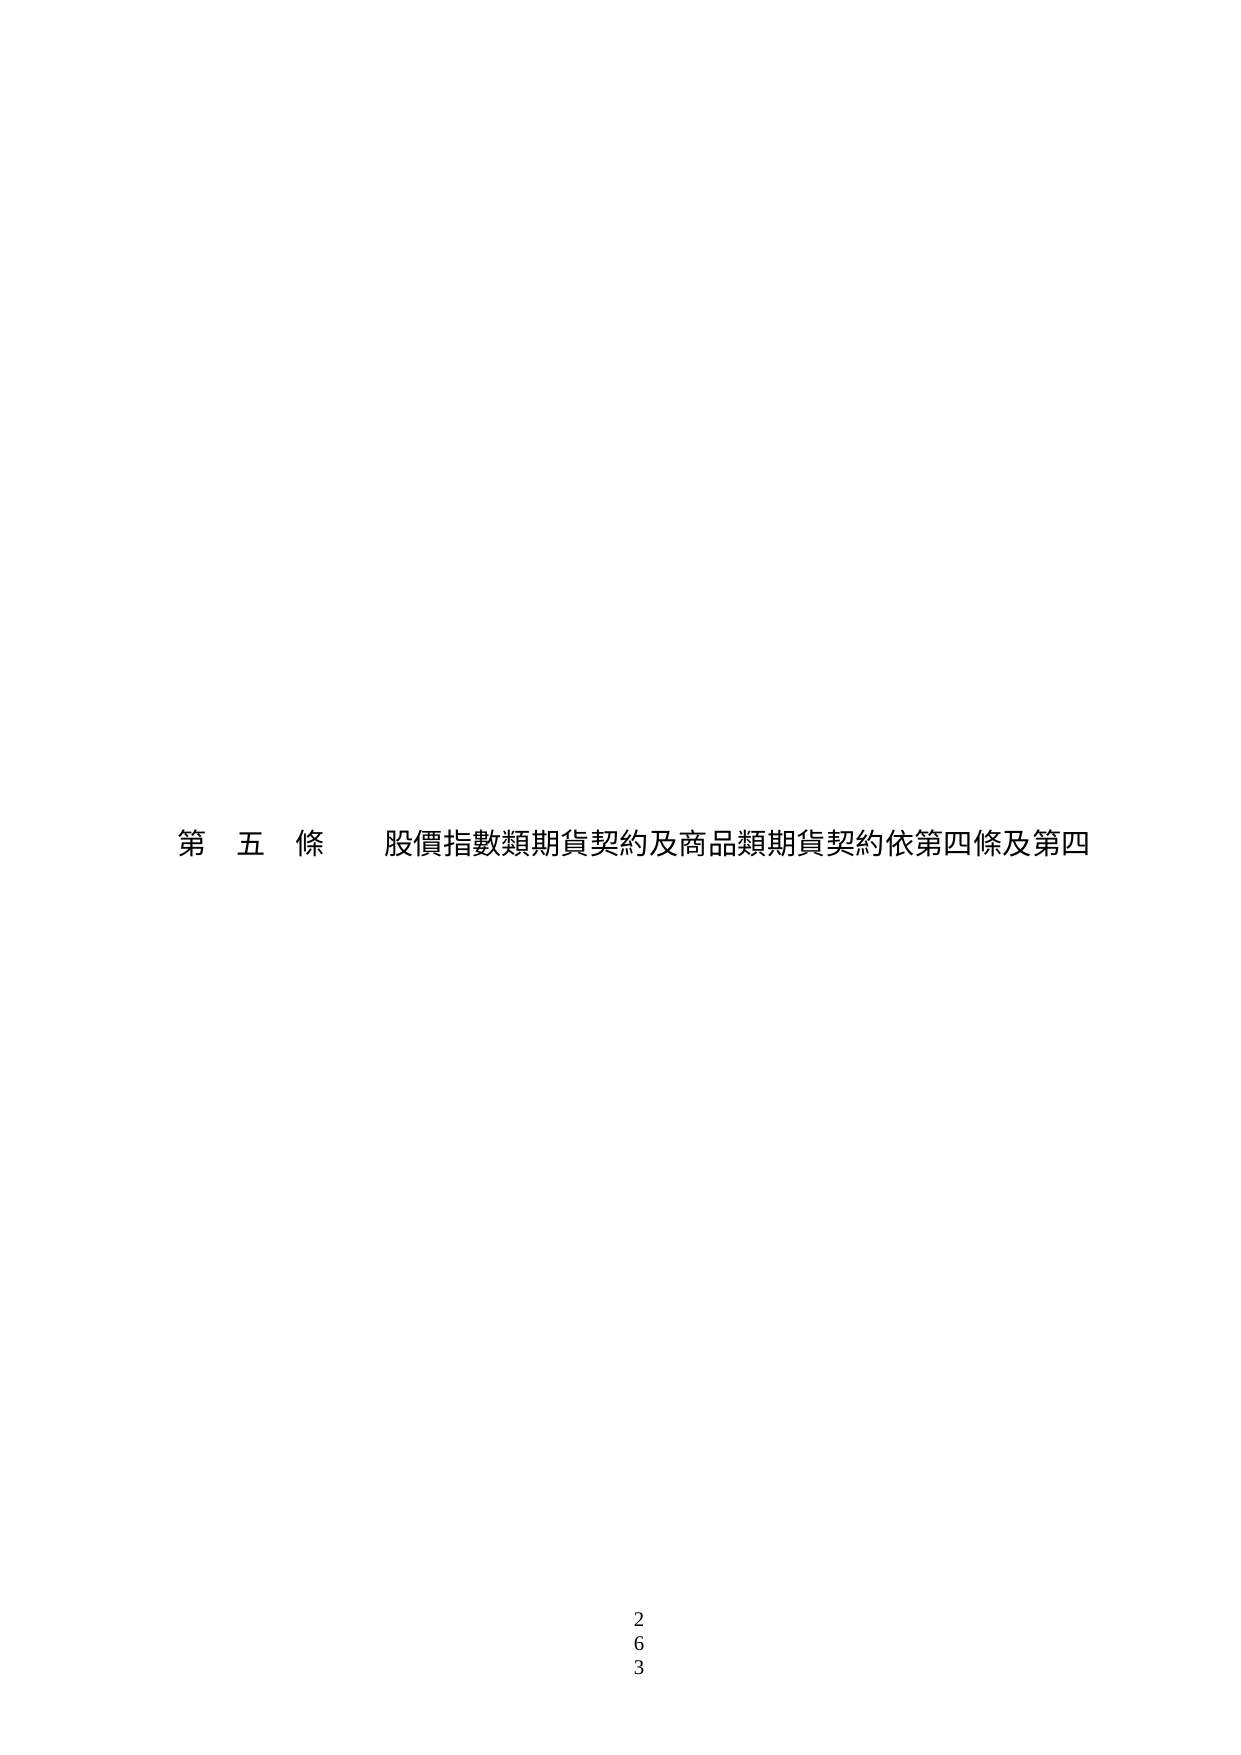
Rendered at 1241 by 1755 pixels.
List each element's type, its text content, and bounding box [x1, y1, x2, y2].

text 第 五 條 股價指數類期貨契約及商品類期貨契約依第四條及第四 [177, 816, 1093, 864]
